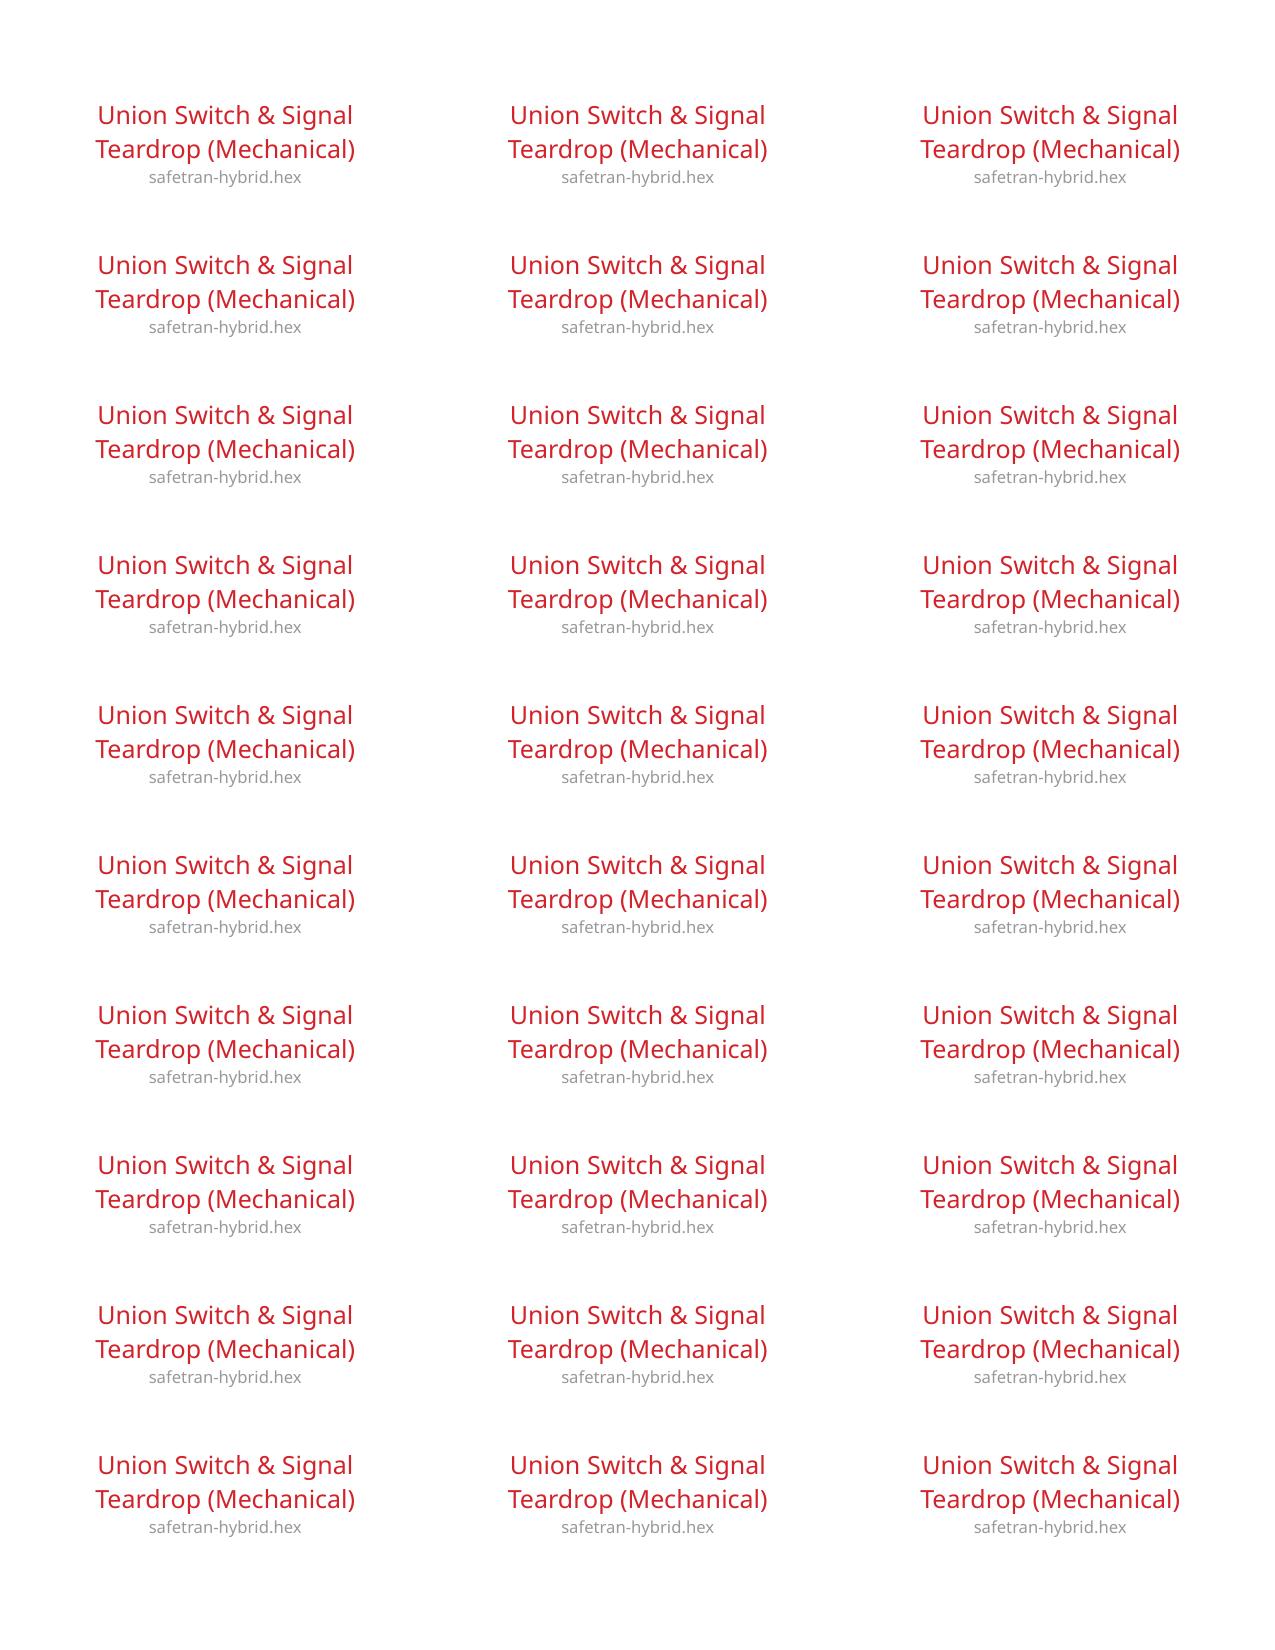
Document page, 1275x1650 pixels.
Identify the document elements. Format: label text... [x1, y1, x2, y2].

text Teardrop (Mechanical) [28, 1332, 422, 1366]
text safetran-hybrid.hex [441, 916, 834, 938]
text Union Switch & Signal [28, 698, 422, 732]
text Teardrop (Mechanical) [853, 1332, 1247, 1366]
text Teardrop (Mechanical) [28, 1182, 422, 1216]
text Teardrop (Mechanical) [441, 1482, 834, 1516]
text Teardrop (Mechanical) [28, 282, 422, 316]
text Union Switch & Signal [441, 398, 834, 432]
text Teardrop (Mechanical) [441, 1182, 834, 1216]
text safetran-hybrid.hex [853, 1516, 1247, 1538]
text Union Switch & Signal [28, 1448, 422, 1482]
text safetran-hybrid.hex [28, 916, 422, 938]
text Union Switch & Signal [28, 848, 422, 882]
text safetran-hybrid.hex [28, 1516, 422, 1538]
text Teardrop (Mechanical) [28, 732, 422, 766]
text Union Switch & Signal [441, 998, 834, 1032]
text Union Switch & Signal [28, 998, 422, 1032]
text safetran-hybrid.hex [441, 466, 834, 488]
text Teardrop (Mechanical) [28, 132, 422, 166]
text Teardrop (Mechanical) [441, 582, 834, 616]
text Teardrop (Mechanical) [853, 1482, 1247, 1516]
text safetran-hybrid.hex [853, 766, 1247, 788]
text Union Switch & Signal [853, 1298, 1247, 1332]
text safetran-hybrid.hex [853, 166, 1247, 188]
text safetran-hybrid.hex [441, 766, 834, 788]
text Teardrop (Mechanical) [441, 132, 834, 166]
text Union Switch & Signal [853, 1448, 1247, 1482]
text Union Switch & Signal [28, 548, 422, 582]
text safetran-hybrid.hex [28, 316, 422, 338]
text Union Switch & Signal [441, 698, 834, 732]
text Teardrop (Mechanical) [853, 582, 1247, 616]
text Teardrop (Mechanical) [441, 882, 834, 916]
text Union Switch & Signal [441, 98, 834, 132]
text Union Switch & Signal [853, 398, 1247, 432]
text Union Switch & Signal [441, 548, 834, 582]
text Union Switch & Signal [441, 1148, 834, 1182]
text safetran-hybrid.hex [28, 616, 422, 638]
text safetran-hybrid.hex [441, 1066, 834, 1088]
text safetran-hybrid.hex [441, 316, 834, 338]
text safetran-hybrid.hex [28, 766, 422, 788]
text safetran-hybrid.hex [441, 166, 834, 188]
text safetran-hybrid.hex [853, 1216, 1247, 1238]
text Teardrop (Mechanical) [853, 432, 1247, 466]
text Teardrop (Mechanical) [28, 1482, 422, 1516]
text Teardrop (Mechanical) [28, 432, 422, 466]
text Union Switch & Signal [441, 248, 834, 282]
text Teardrop (Mechanical) [853, 1182, 1247, 1216]
text Union Switch & Signal [853, 98, 1247, 132]
text Teardrop (Mechanical) [28, 1032, 422, 1066]
text Union Switch & Signal [853, 848, 1247, 882]
text safetran-hybrid.hex [441, 1216, 834, 1238]
text Teardrop (Mechanical) [441, 432, 834, 466]
text Teardrop (Mechanical) [28, 582, 422, 616]
text Teardrop (Mechanical) [853, 1032, 1247, 1066]
text safetran-hybrid.hex [853, 916, 1247, 938]
text Union Switch & Signal [28, 1148, 422, 1182]
text safetran-hybrid.hex [853, 1066, 1247, 1088]
text safetran-hybrid.hex [28, 1366, 422, 1388]
text safetran-hybrid.hex [441, 1516, 834, 1538]
text Union Switch & Signal [441, 1448, 834, 1482]
text Union Switch & Signal [28, 248, 422, 282]
text Union Switch & Signal [853, 1148, 1247, 1182]
text safetran-hybrid.hex [441, 1366, 834, 1388]
text Union Switch & Signal [441, 1298, 834, 1332]
text safetran-hybrid.hex [853, 466, 1247, 488]
text safetran-hybrid.hex [853, 316, 1247, 338]
text Teardrop (Mechanical) [441, 732, 834, 766]
text safetran-hybrid.hex [441, 616, 834, 638]
text safetran-hybrid.hex [853, 1366, 1247, 1388]
text Teardrop (Mechanical) [28, 882, 422, 916]
text Union Switch & Signal [853, 248, 1247, 282]
text Teardrop (Mechanical) [853, 732, 1247, 766]
text Teardrop (Mechanical) [441, 1332, 834, 1366]
text Teardrop (Mechanical) [441, 1032, 834, 1066]
text safetran-hybrid.hex [28, 1066, 422, 1088]
text Teardrop (Mechanical) [441, 282, 834, 316]
text Teardrop (Mechanical) [853, 882, 1247, 916]
text Union Switch & Signal [441, 848, 834, 882]
text Union Switch & Signal [853, 998, 1247, 1032]
text safetran-hybrid.hex [28, 1216, 422, 1238]
text safetran-hybrid.hex [28, 466, 422, 488]
text safetran-hybrid.hex [28, 166, 422, 188]
text Union Switch & Signal [853, 698, 1247, 732]
text safetran-hybrid.hex [853, 616, 1247, 638]
text Teardrop (Mechanical) [853, 282, 1247, 316]
text Union Switch & Signal [28, 398, 422, 432]
text Union Switch & Signal [853, 548, 1247, 582]
text Union Switch & Signal [28, 98, 422, 132]
text Teardrop (Mechanical) [853, 132, 1247, 166]
text Union Switch & Signal [28, 1298, 422, 1332]
